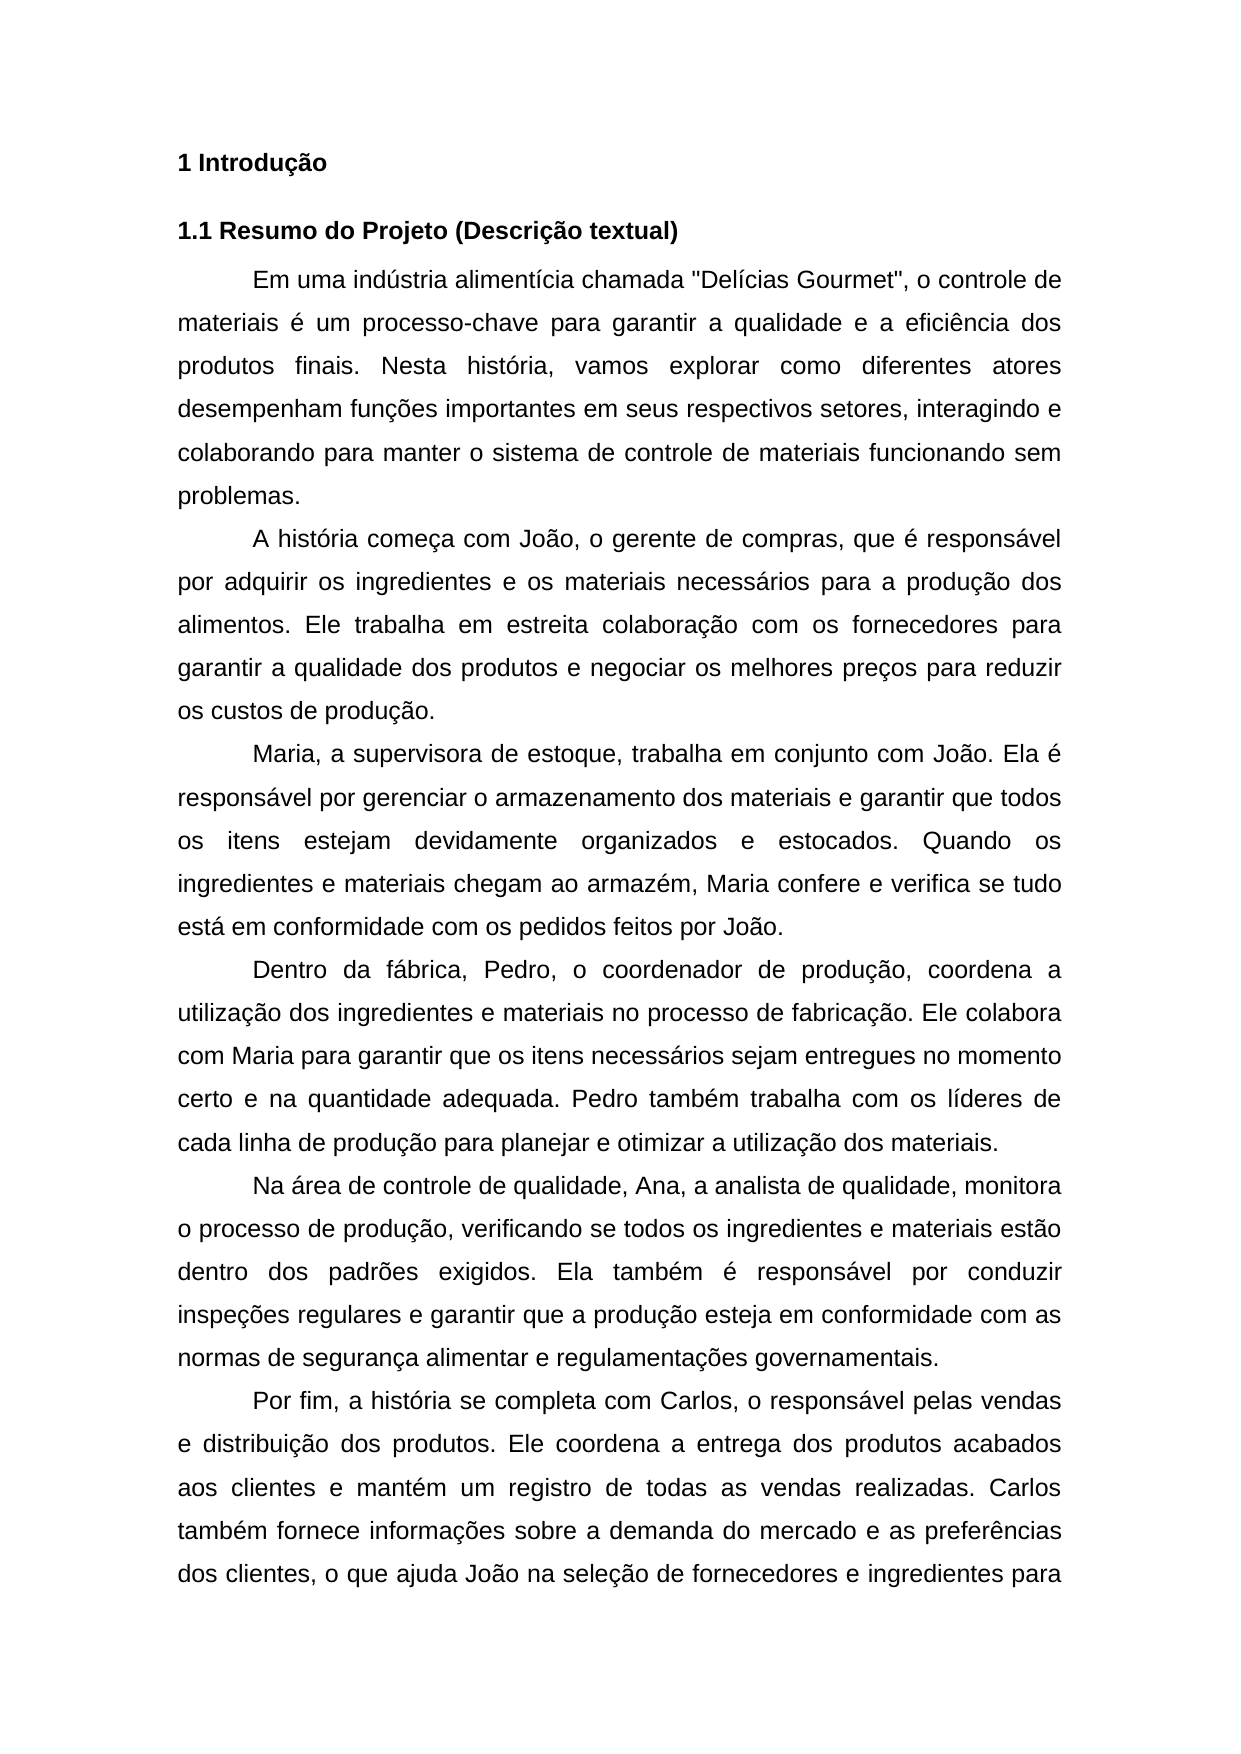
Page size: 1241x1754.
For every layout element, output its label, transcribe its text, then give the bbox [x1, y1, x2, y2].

subtitle 1.1 Resumo do Projeto (Descrição textual) [177, 216, 1063, 244]
text Em uma indústria alimentícia chamada "Delícias Gourmet", o controle de materiais é um processo-chave para garantir a qualidade e a eficiência dos produtos finais. Nesta história, vamos explorar como diferentes atores desempenham funções importantes em seus respectivos setores, interagindo e colaborando para manter o sistema de controle de materiais funcionando sem problemas. [177, 265, 1063, 509]
text Na área de controle de qualidade, Ana, a analista de qualidade, monitora o processo de produção, verificando se todos os ingredientes e materiais estão dentro dos padrões exigidos. Ela também é responsável por conduzir inspeções regulares e garantir que a produção esteja em conformidade com as normas de segurança alimentar e regulamentações governamentais. [177, 1171, 1063, 1372]
text Por fim, a história se completa com Carlos, o responsável pelas vendas e distribuição dos produtos. Ele coordena a entrega dos produtos acabados aos clientes e mantém um registro de todas as vendas realizadas. Carlos também fornece informações sobre a demanda do mercado e as preferências dos clientes, o que ajuda João na seleção de fornecedores e ingredientes para [177, 1386, 1063, 1588]
text Maria, a supervisora de estoque, trabalha em conjunto com João. Ela é responsável por gerenciar o armazenamento dos materiais e garantir que todos os itens estejam devidamente organizados e estocados. Quando os ingredientes e materiais chegam ao armazém, Maria confere e verifica se tudo está em conformidade com os pedidos feitos por João. [177, 739, 1063, 941]
title 1 Introdução [177, 148, 1063, 176]
text Dentro da fábrica, Pedro, o coordenador de produção, coordena a utilização dos ingredientes e materiais no processo de fabricação. Ele colabora com Maria para garantir que os itens necessários sejam entregues no momento certo e na quantidade adequada. Pedro também trabalha com os líderes de cada linha de produção para planejar e otimizar a utilização dos materiais. [177, 955, 1063, 1156]
text A história começa com João, o gerente de compras, que é responsável por adquirir os ingredientes e os materiais necessários para a produção dos alimentos. Ele trabalha em estreita colaboração com os fornecedores para garantir a qualidade dos produtos e negociar os melhores preços para reduzir os custos de produção. [177, 524, 1063, 725]
